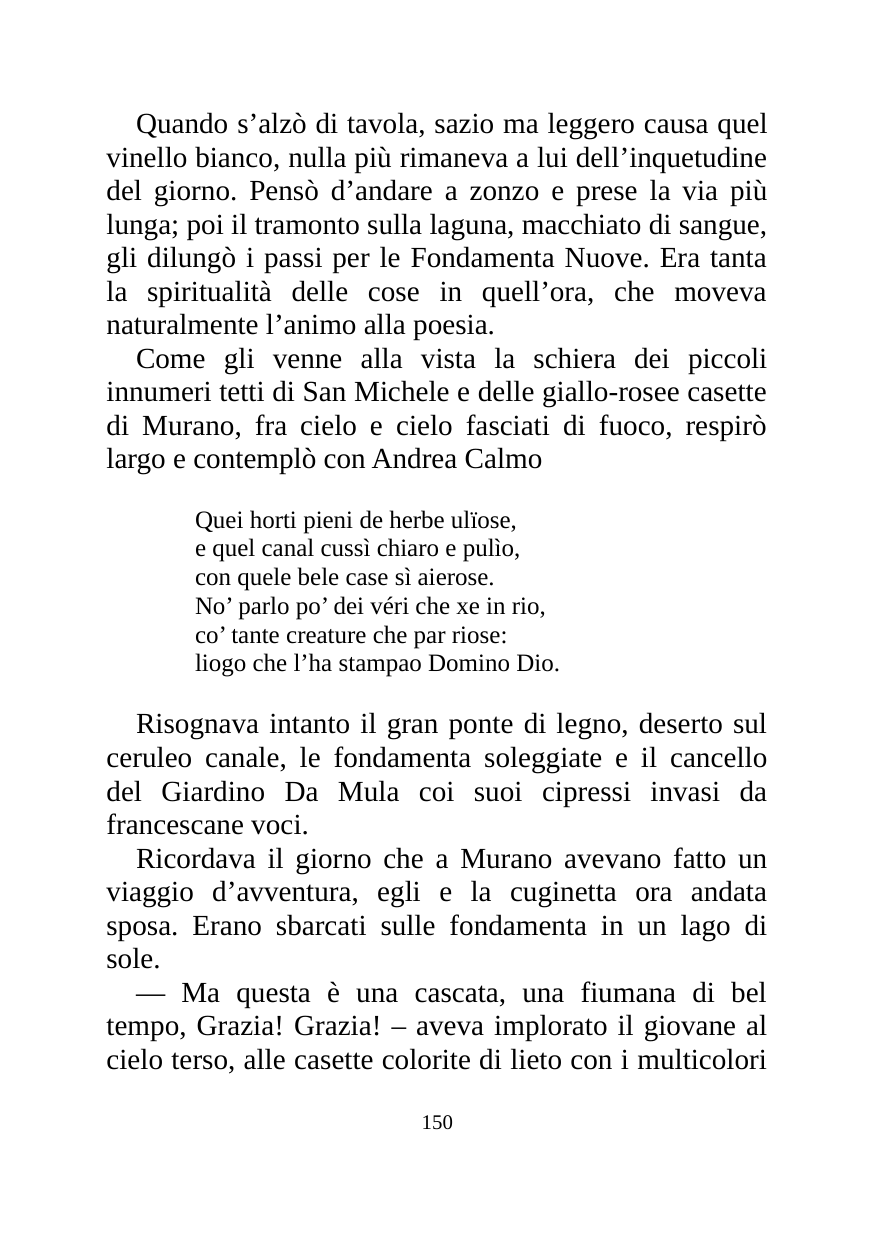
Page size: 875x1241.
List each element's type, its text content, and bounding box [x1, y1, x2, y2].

text Quando s’alzò di tavola, sazio ma leggero causa quel vinello bianco, nulla più rimaneva a lui dell’inquetudine del giorno. Pensò d’andare a zonzo e prese la via più lunga; poi il tramonto sulla laguna, macchiato di sangue, gli dilungò i passi per le Fondamenta Nuove. Era tanta la spiritualità delle cose in quell’ora, che moveva naturalmente l’animo alla poesia. [106, 106, 768, 341]
text Come gli venne alla vista la schiera dei piccoli innumeri tetti di San Michele e delle giallo-rosee casette di Murano, fra cielo e cielo fasciati di fuoco, respirò largo e contemplò con Andrea Calmo [106, 341, 768, 475]
text Ricordava il giorno che a Murano avevano fatto un viaggio d’avventura, egli e la cuginetta ora andata sposa. Erano sbarcati sulle fondamenta in un lago di sole. [106, 841, 768, 975]
text Risognava intanto il gran ponte di legno, deserto sul ceruleo canale, le fondamenta soleggiate e il cancello del Giardino Da Mula coi suoi cipressi invasi da francescane voci. [106, 707, 768, 841]
text — Ma questa è una cascata, una fiumana di bel tempo, Grazia! Grazia! – aveva implorato il giovane al cielo terso, alle casette colorite di lieto con i multicolori [106, 975, 768, 1076]
text Quei horti pieni de herbe ulïose, e quel canal cussì chiaro e pulìo, con quele bele case sì aierose. No’ parlo po’ dei véri che xe in rio, co’ tante creature che par riose: liogo che l’ha stampao Domino Dio. [195, 505, 768, 677]
